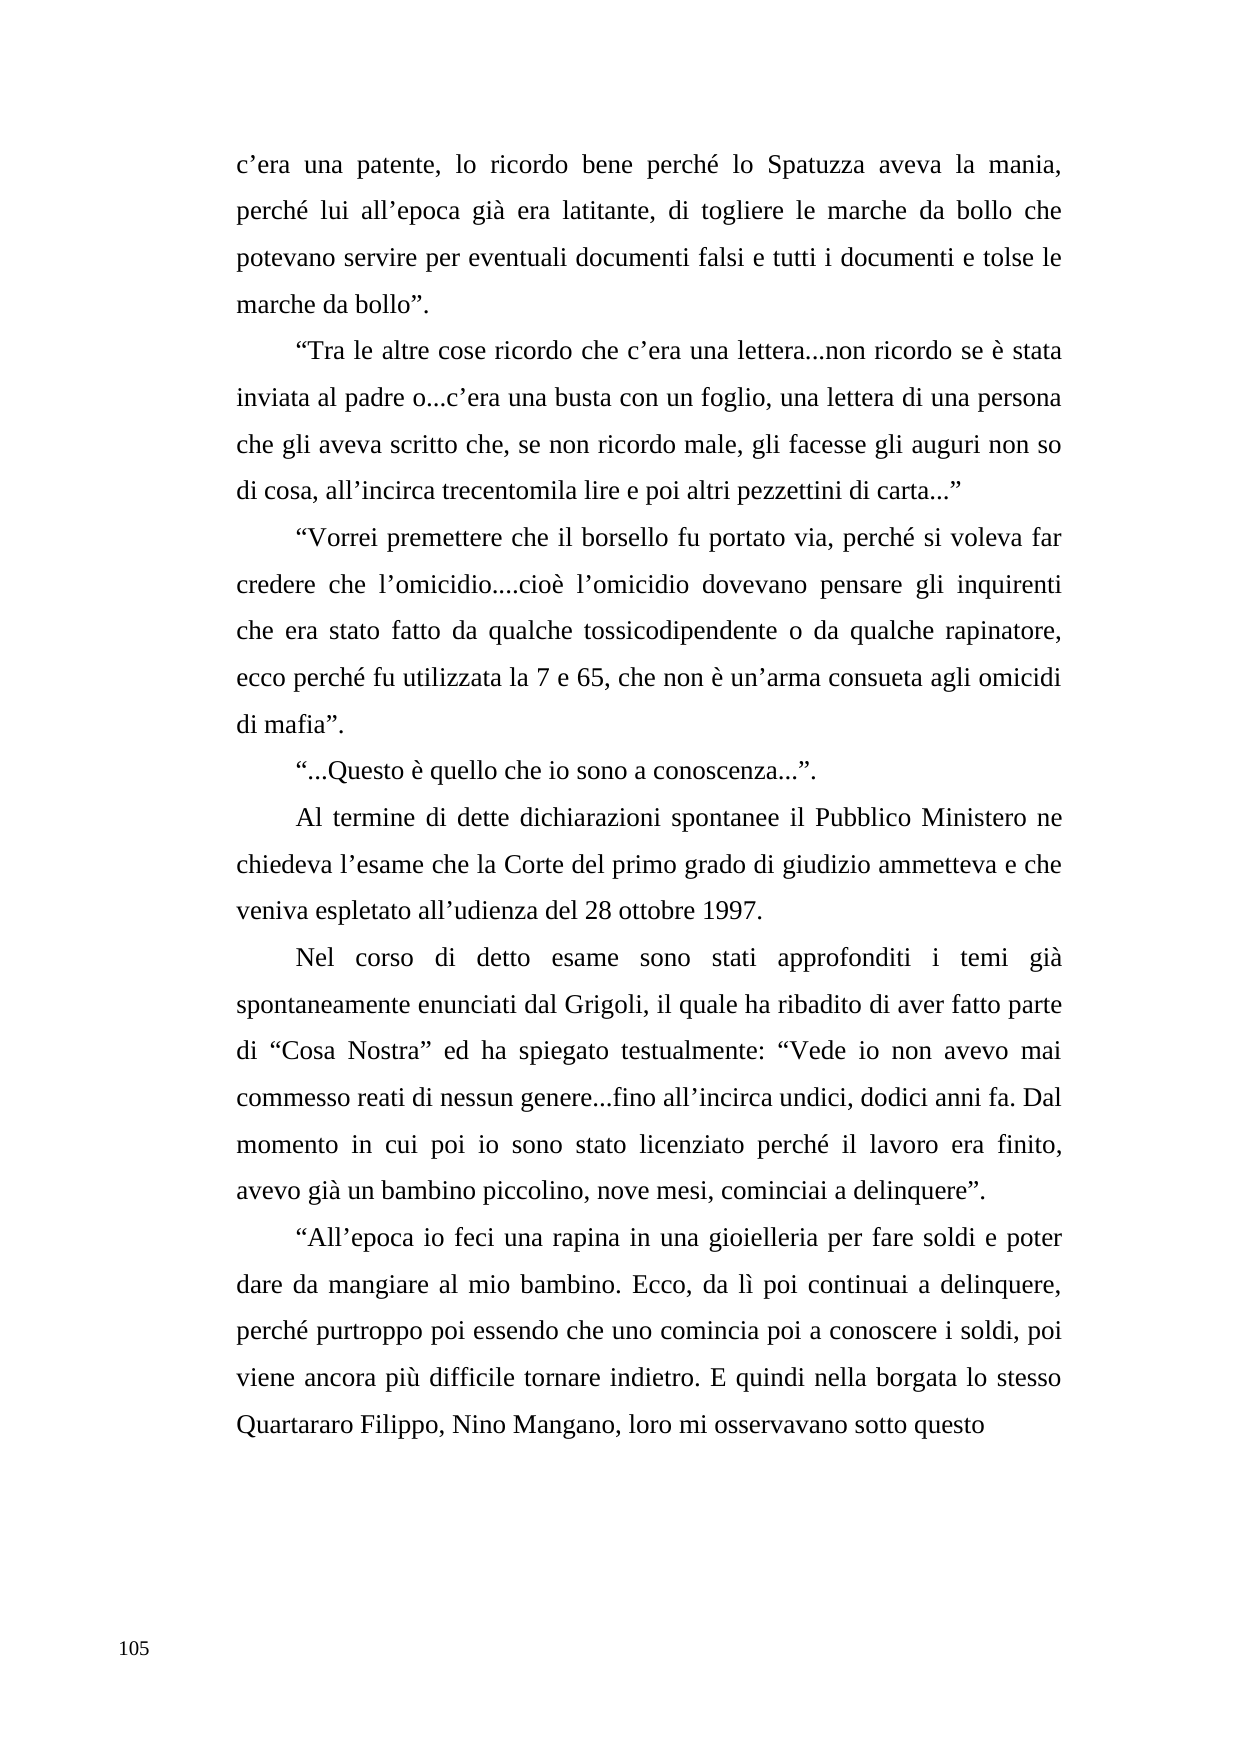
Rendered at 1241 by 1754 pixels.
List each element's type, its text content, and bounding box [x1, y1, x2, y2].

text “...Questo è quello che io sono a conoscenza...”. [236, 754, 1063, 786]
text Nel corso di detto esame sono stati approfonditi i temi già spontaneamente enunciati dal Grigoli, il quale ha ribadito di aver fatto parte di “Cosa Nostra” ed ha spiegato testualmente: “Vede io non avevo mai commesso reati di nessun genere...fino all’incirca undici, dodici anni fa. Dal momento in cui poi io sono stato licenziato perché il lavoro era finito, avevo già un bambino piccolino, nove mesi, cominciai a delinquere”. [236, 941, 1063, 1206]
text “All’epoca io feci una rapina in una gioielleria per fare soldi e poter dare da mangiare al mio bambino. Ecco, da lì poi continuai a delinquere, perché purtroppo poi essendo che uno comincia poi a conoscere i soldi, poi viene ancora più difficile tornare indietro. E quindi nella borgata lo stesso Quartararo Filippo, Nino Mangano, loro mi osservavano sotto questo [236, 1221, 1063, 1439]
text “Tra le altre cose ricordo che c’era una lettera...non ricordo se è stata inviata al padre o...c’era una busta con un foglio, una lettera di una persona che gli aveva scritto che, se non ricordo male, gli facesse gli auguri non so di cosa, all’incirca trecentomila lire e poi altri pezzettini di carta...” [236, 334, 1063, 506]
text c’era una patente, lo ricordo bene perché lo Spatuzza aveva la mania, perché lui all’epoca già era latitante, di togliere le marche da bollo che potevano servire per eventuali documenti falsi e tutti i documenti e tolse le marche da bollo”. [236, 148, 1063, 319]
text Al termine di dette dichiarazioni spontanee il Pubblico Ministero ne chiedeva l’esame che la Corte del primo grado di giudizio ammetteva e che veniva espletato all’udienza del 28 ottobre 1997. [236, 801, 1063, 926]
text “Vorrei premettere che il borsello fu portato via, perché si voleva far credere che l’omicidio....cioè l’omicidio dovevano pensare gli inquirenti che era stato fatto da qualche tossicodipendente o da qualche rapinatore, ecco perché fu utilizzata la 7 e 65, che non è un’arma consueta agli omicidi di mafia”. [236, 521, 1063, 739]
